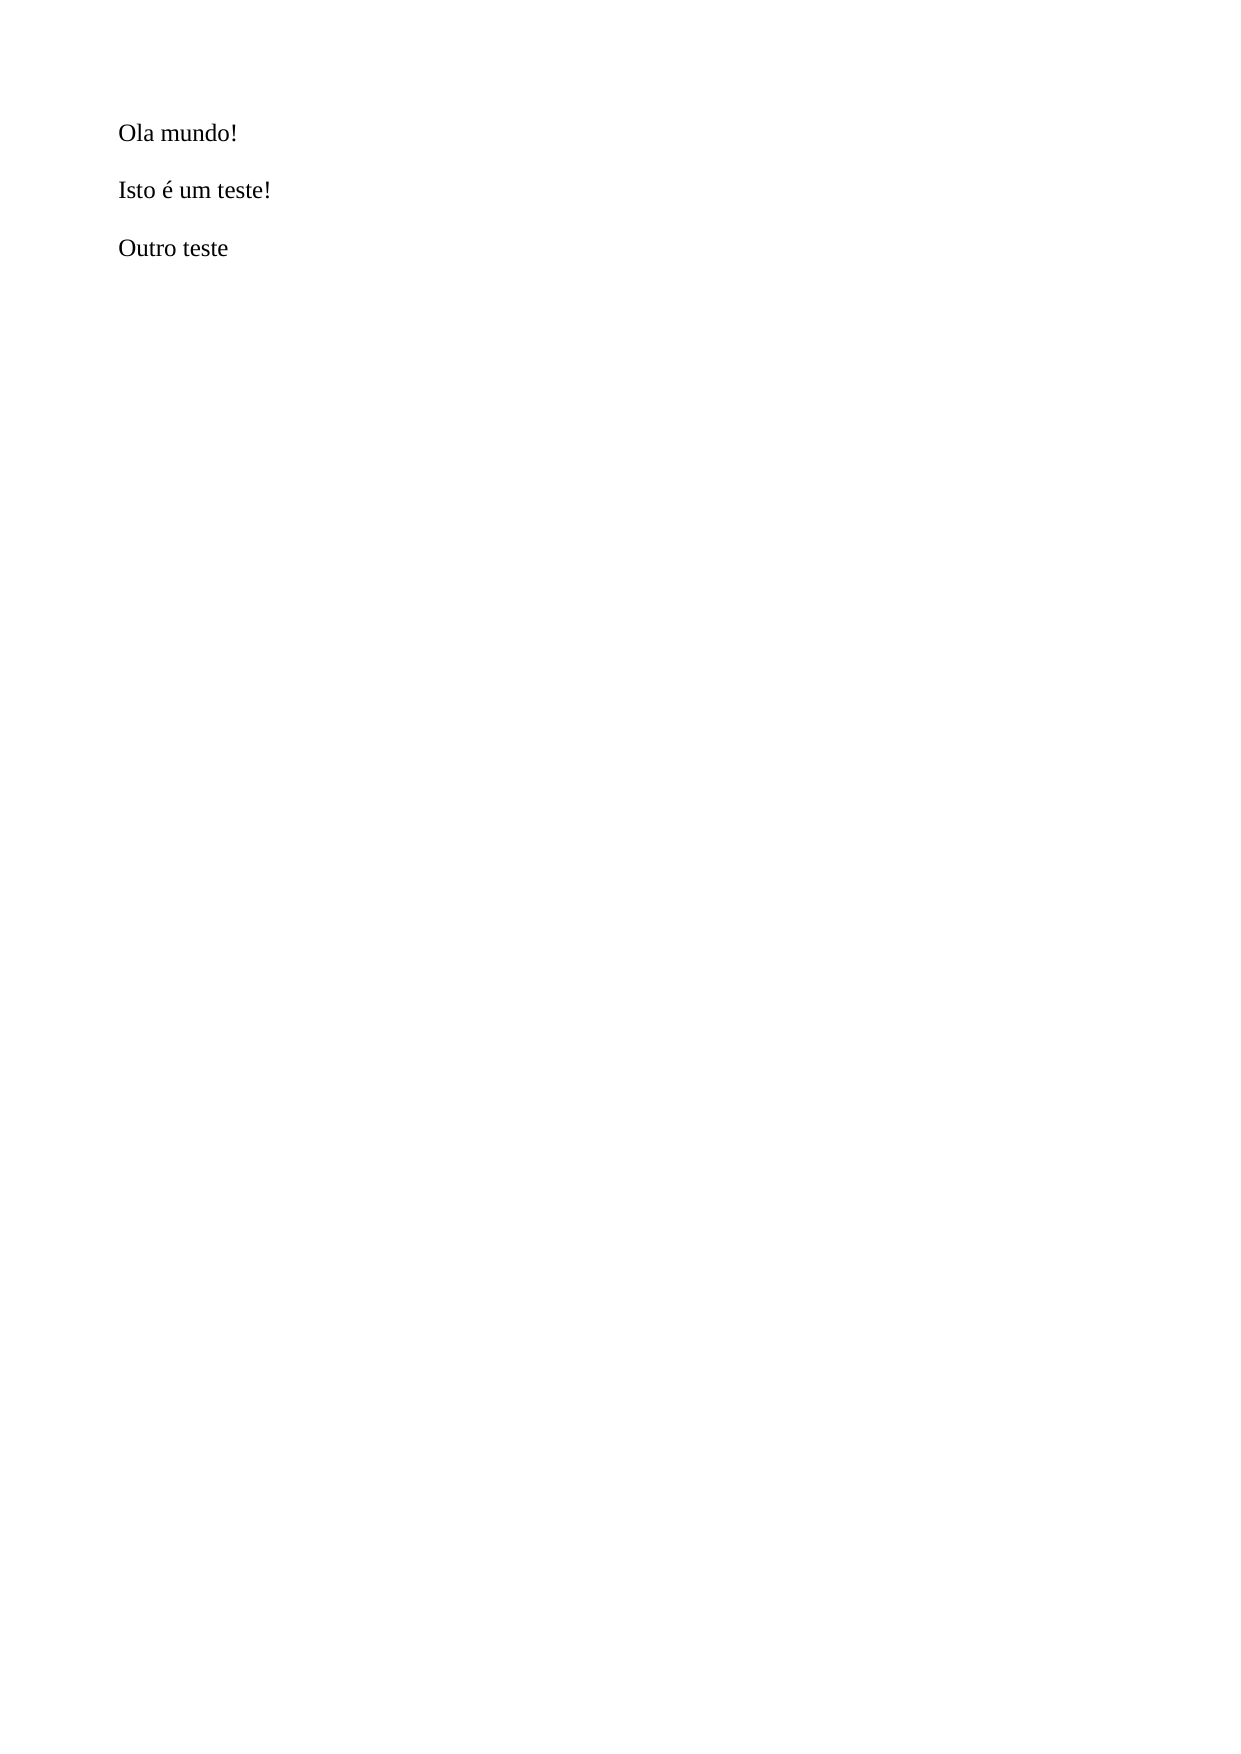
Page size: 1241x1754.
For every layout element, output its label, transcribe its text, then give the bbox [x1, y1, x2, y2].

text Ola mundo! [118, 118, 1122, 147]
text Outro teste [118, 233, 1122, 262]
text Isto é um teste! [118, 176, 1122, 204]
